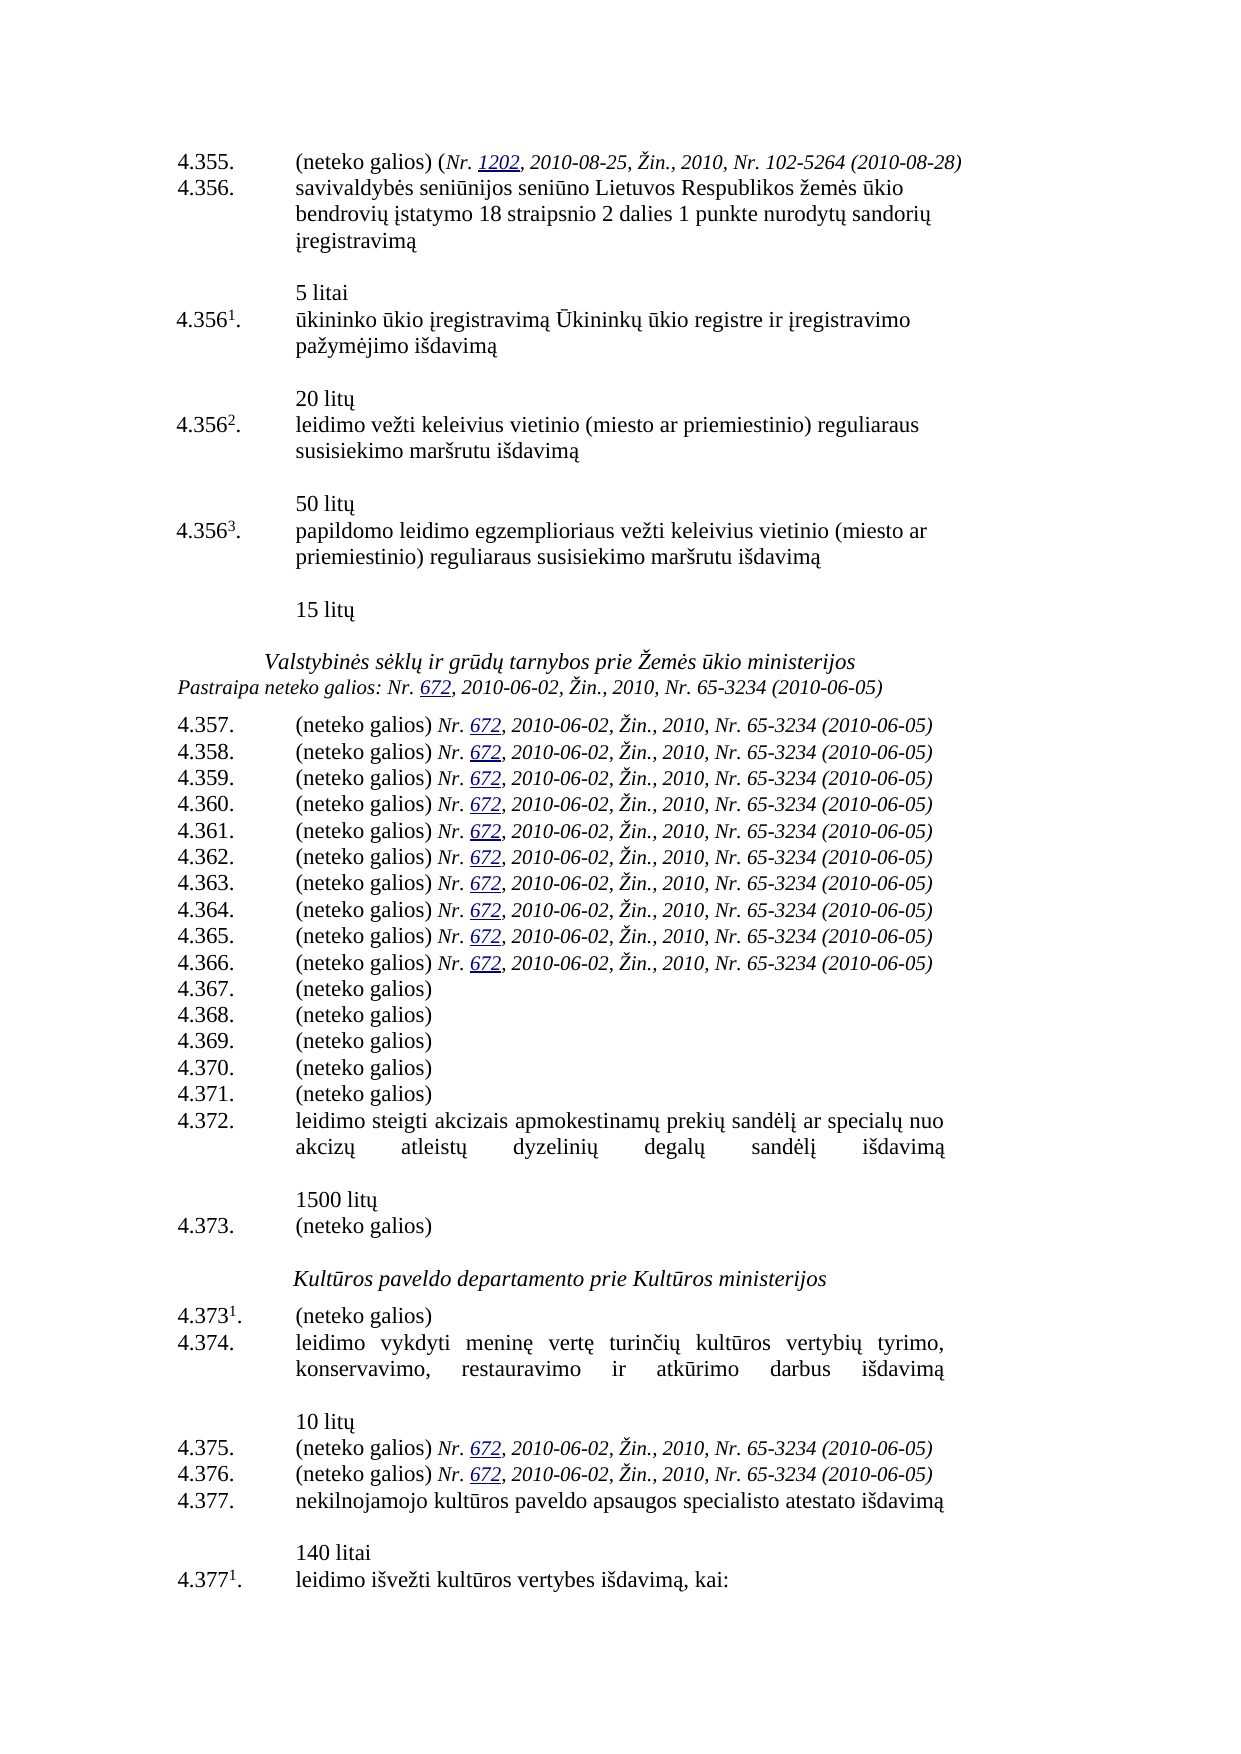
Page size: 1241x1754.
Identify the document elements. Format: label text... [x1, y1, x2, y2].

text 4.374. leidimo vykdyti meninę vertę turinčių kultūros vertybių tyrimo, konservavimo, restauravimo ir atkūrimo darbus išdavimą 10 litų [177, 1329, 945, 1434]
text 4.3563. papildomo leidimo egzemplioriaus vežti keleivius vietinio (miesto ar priemiestinio) reguliaraus susisiekimo maršrutu išdavimą 15 litų [176, 517, 945, 622]
text 4.358. (neteko galios) Nr. 672, 2010-06-02, Žin., 2010, Nr. 65-3234 (2010-06-05) [177, 738, 945, 764]
text 4.370. (neteko galios) [177, 1054, 945, 1080]
text 4.373. (neteko galios) [177, 1212, 945, 1238]
text 4.3771. leidimo išvežti kultūros vertybes išdavimą, kai: [177, 1566, 1122, 1592]
text 4.372. leidimo steigti akcizais apmokestinamų prekių sandėlį ar specialų nuo akcizų atleistų dyzelinių degalų sandėlį išdavimą 1500 litų [177, 1107, 945, 1212]
text Kultūros paveldo departamento prie Kultūros ministerijos [177, 1265, 945, 1291]
text 4.367. (neteko galios) [177, 975, 945, 1001]
text 4.375. (neteko galios) Nr. 672, 2010-06-02, Žin., 2010, Nr. 65-3234 (2010-06-05) [177, 1434, 1122, 1460]
text Pastraipa neteko galios: Nr. 672, 2010-06-02, Žin., 2010, Nr. 65-3234 (2010-06-05) [177, 675, 945, 699]
text 4.359. (neteko galios) Nr. 672, 2010-06-02, Žin., 2010, Nr. 65-3234 (2010-06-05) [177, 764, 945, 790]
text 4.371. (neteko galios) [177, 1080, 945, 1107]
text 4.356. savivaldybės seniūnijos seniūno Lietuvos Respublikos žemės ūkio bendrovių įstatymo 18 straipsnio 2 dalies 1 punkte nurodytų sandorių įregistravimą 5 litai [177, 174, 945, 306]
text 4.361. (neteko galios) Nr. 672, 2010-06-02, Žin., 2010, Nr. 65-3234 (2010-06-05) [177, 817, 945, 843]
text 4.369. (neteko galios) [177, 1028, 945, 1054]
text 4.363. (neteko galios) Nr. 672, 2010-06-02, Žin., 2010, Nr. 65-3234 (2010-06-05) [177, 869, 945, 896]
text 4.364. (neteko galios) Nr. 672, 2010-06-02, Žin., 2010, Nr. 65-3234 (2010-06-05) [177, 896, 945, 922]
text 4.3561. ūkininko ūkio įregistravimą Ūkininkų ūkio registre ir įregistravimo pažymėjimo išdavimą 20 litų [176, 306, 945, 411]
text 4.3731. (neteko galios) [177, 1291, 1122, 1329]
text 4.366. (neteko galios) Nr. 672, 2010-06-02, Žin., 2010, Nr. 65-3234 (2010-06-05) [177, 948, 945, 975]
text 4.365. (neteko galios) Nr. 672, 2010-06-02, Žin., 2010, Nr. 65-3234 (2010-06-05) [177, 922, 945, 948]
text 4.3562. leidimo vežti keleivius vietinio (miesto ar priemiestinio) reguliaraus susisiekimo maršrutu išdavimą 50 litų [176, 411, 945, 517]
text 4.376. (neteko galios) Nr. 672, 2010-06-02, Žin., 2010, Nr. 65-3234 (2010-06-05) [177, 1460, 1122, 1487]
text Valstybinės sėklų ir grūdų tarnybos prie Žemės ūkio ministerijos [177, 648, 945, 675]
text 4.360. (neteko galios) Nr. 672, 2010-06-02, Žin., 2010, Nr. 65-3234 (2010-06-05) [177, 790, 945, 817]
text 4.368. (neteko galios) [177, 1001, 945, 1028]
text 4.355. (neteko galios) (Nr. 1202, 2010-08-25, Žin., 2010, Nr. 102-5264 (2010-08-28) [177, 148, 1122, 174]
text 4.377. nekilnojamojo kultūros paveldo apsaugos specialisto atestato išdavimą 140 litai [177, 1487, 945, 1566]
text 4.357. (neteko galios) Nr. 672, 2010-06-02, Žin., 2010, Nr. 65-3234 (2010-06-05) [177, 711, 945, 738]
text 4.362. (neteko galios) Nr. 672, 2010-06-02, Žin., 2010, Nr. 65-3234 (2010-06-05) [177, 843, 945, 869]
